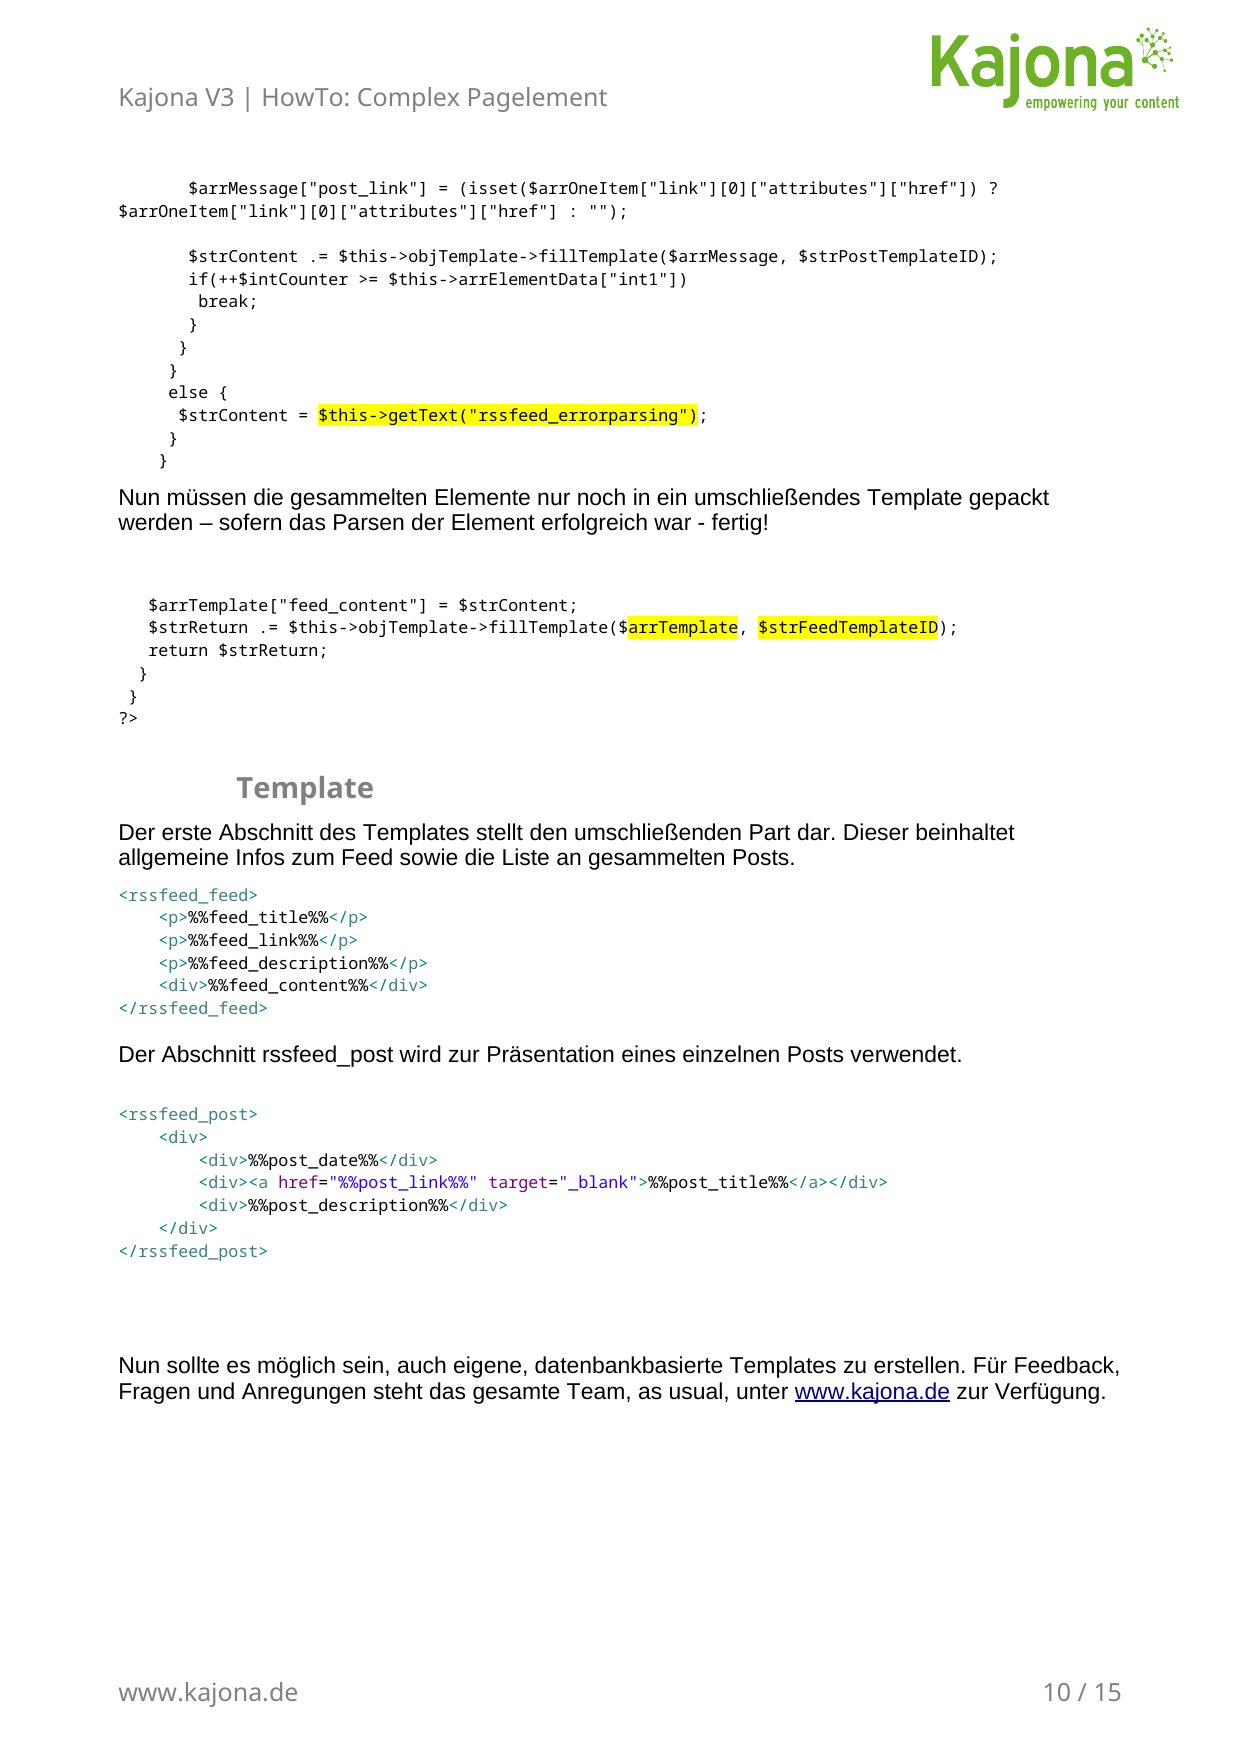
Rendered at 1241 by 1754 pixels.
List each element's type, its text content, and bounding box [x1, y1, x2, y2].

text Der erste Abschnitt des Templates stellt den umschließenden Part dar. Dieser beinhaltet allgemeine Infos zum Feed sowie die Liste an gesammelten Posts. [118, 819, 1122, 871]
text <p>%%feed_link%%</p> [118, 928, 1122, 951]
text Nun müssen die gesammelten Elemente nur noch in ein umschließendes Template gepackt werden – sofern das Parsen der Element erfolgreich war - fertig! [118, 484, 1122, 536]
text <p>%%feed_description%%</p> [118, 951, 1122, 974]
text Nun sollte es möglich sein, auch eigene, datenbankbasierte Templates zu erstellen. Für Feedback, Fragen und Anregungen steht das gesamte Team, as usual, unter www.kajona.de zur Verfügung. [118, 1353, 1122, 1404]
text Der Abschnitt rssfeed_post wird zur Präsentation eines einzelnen Posts verwendet. [118, 1042, 1122, 1068]
subtitle Template [118, 767, 1122, 807]
text </rssfeed_feed> [118, 997, 1122, 1019]
text $arrMessage["post_link"] = (isset($arrOneItem["link"][0]["attributes"]["href"]) ? $arrOneItem["link"][0]["attributes"]["href"] : ""); $strContent .= $this->objTemplate->fillTemplate($arrMessage, $strPostTemplateID); if(++$intCounter >= $this->arrElementData["int1"]) break; } } } else { $strContent = $this->getText("rssfeed_errorparsing"); } } [118, 177, 1122, 472]
text $arrTemplate["feed_content"] = $strContent; $strReturn .= $this->objTemplate->fillTemplate($arrTemplate, $strFeedTemplateID); return $strReturn; } } ?> [118, 548, 1122, 730]
text <rssfeed_post> [118, 1103, 1122, 1126]
text <div><a href="%%post_link%%" target="_blank">%%post_title%%</a></div> [118, 1171, 1122, 1194]
text <div>%%feed_content%%</div> [118, 974, 1122, 997]
text <div>%%post_date%%</div> [118, 1148, 1122, 1171]
text <rssfeed_feed> [118, 883, 1122, 906]
text </div> [118, 1216, 1122, 1239]
text <div> [118, 1126, 1122, 1148]
text <p>%%feed_title%%</p> [118, 906, 1122, 928]
text <div>%%post_description%%</div> [118, 1194, 1122, 1216]
text </rssfeed_post> [118, 1239, 1122, 1262]
